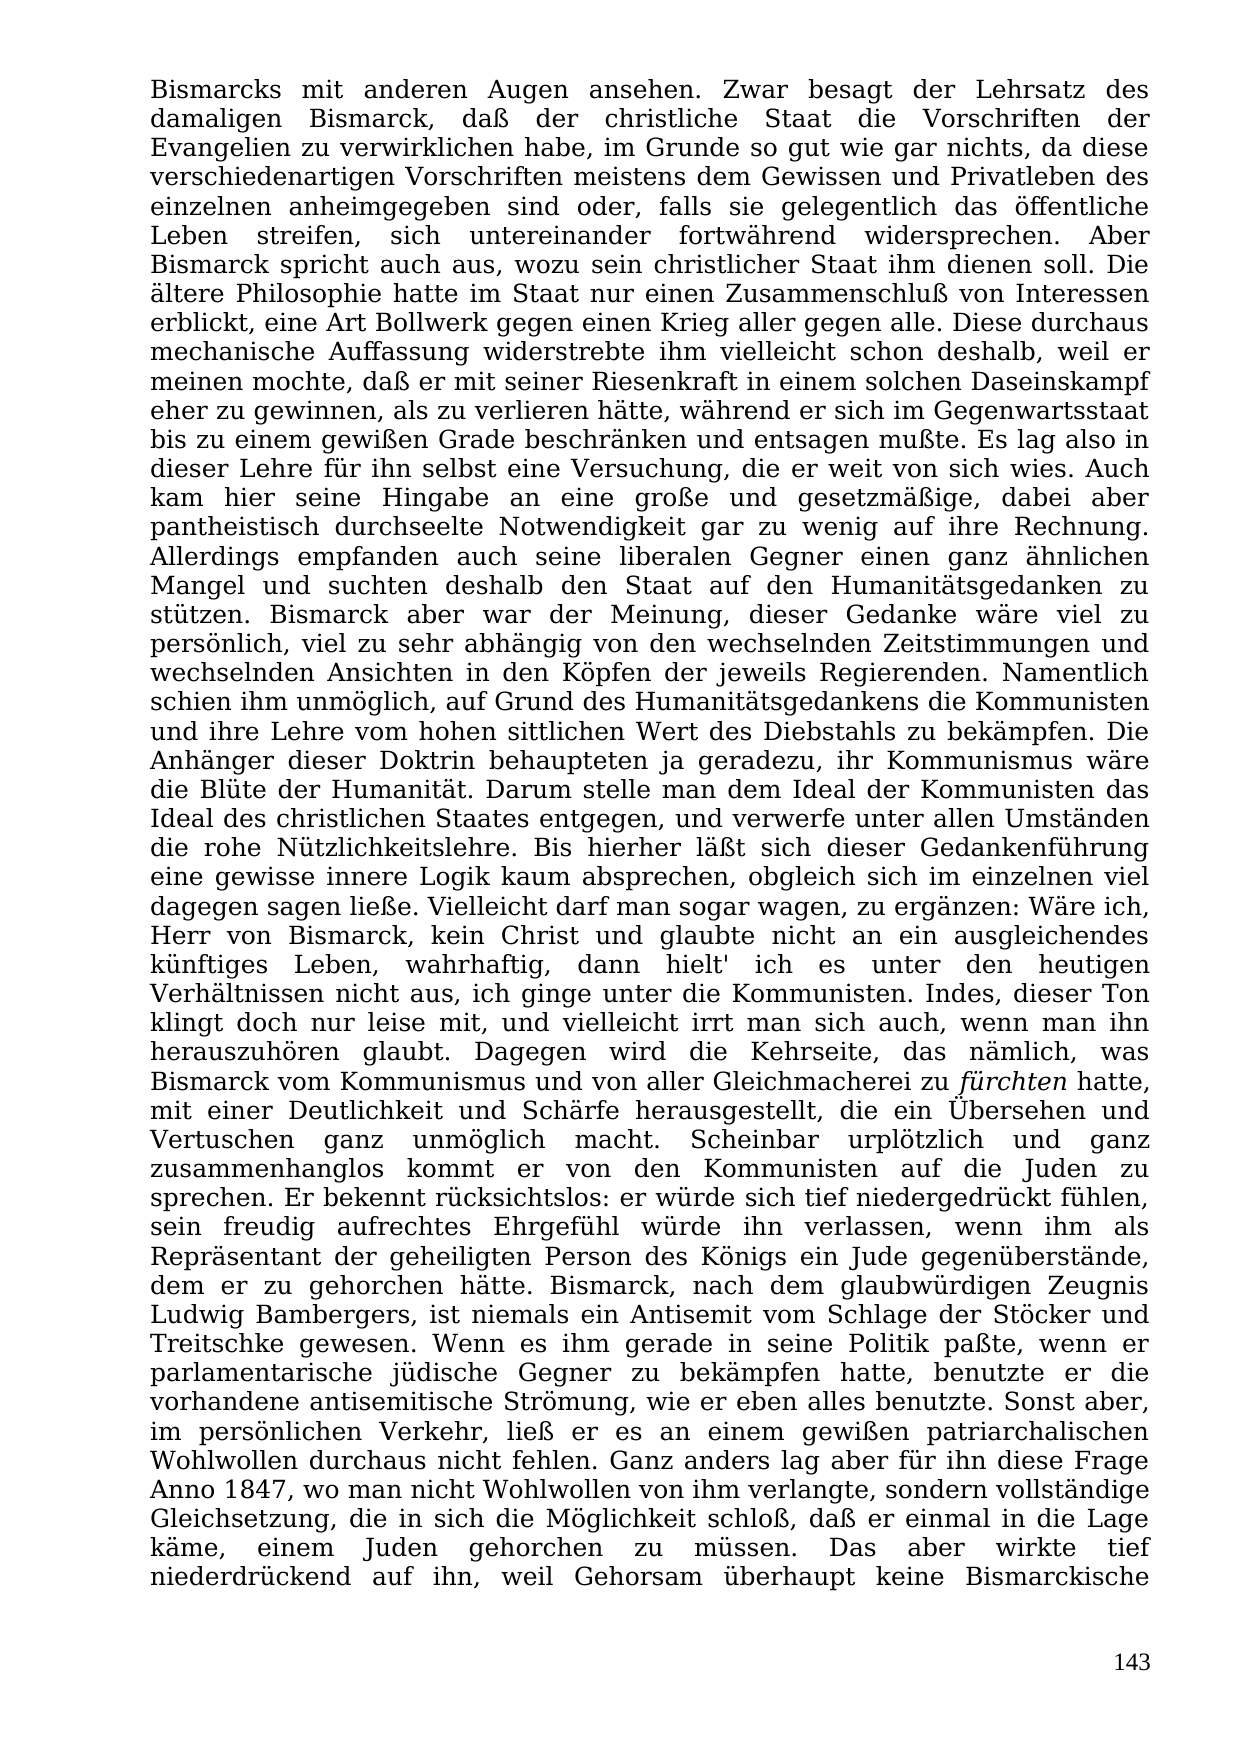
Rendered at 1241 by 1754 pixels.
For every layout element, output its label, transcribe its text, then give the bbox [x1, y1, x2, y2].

text Bismarcks mit anderen Augen ansehen. Zwar besagt der Lehrsatz des damaligen Bismarck, daß der christliche Staat die Vorschriften der Evangelien zu verwirklichen habe, im Grunde so gut wie gar nichts, da diese verschiedenartigen Vorschriften meistens dem Gewissen und Privatleben des einzelnen anheimgegeben sind oder, falls sie gelegentlich das öffentliche Leben streifen, sich untereinander fortwährend widersprechen. Aber Bismarck spricht auch aus, wozu sein christlicher Staat ihm dienen soll. Die ältere Philosophie hatte im Staat nur einen Zusammenschluß von Interessen erblickt, eine Art Bollwerk gegen einen Krieg aller gegen alle. Diese durchaus mechanische Auffassung widerstrebte ihm vielleicht schon deshalb, weil er meinen mochte, daß er mit seiner Riesenkraft in einem solchen Daseinskampf eher zu gewinnen, als zu verlieren hätte, während er sich im Gegenwartsstaat bis zu einem gewißen Grade beschränken und entsagen mußte. Es lag also in dieser Lehre für ihn selbst eine Versuchung, die er weit von sich wies. Auch kam hier seine Hingabe an eine große und gesetzmäßige, dabei aber pantheistisch durchseelte Notwendigkeit gar zu wenig auf ihre Rechnung. Allerdings empfanden auch seine liberalen Gegner einen ganz ähnlichen Mangel und suchten deshalb den Staat auf den Humanitätsgedanken zu stützen. Bismarck aber war der Meinung, dieser Gedanke wäre viel zu persönlich, viel zu sehr abhängig von den wechselnden Zeitstimmungen und wechselnden Ansichten in den Köpfen der jeweils Regierenden. Namentlich schien ihm unmöglich, auf Grund des Humanitätsgedankens die Kommunisten und ihre Lehre vom hohen sittlichen Wert des Diebstahls zu bekämpfen. Die Anhänger dieser Doktrin behaupteten ja geradezu, ihr Kommunismus wäre die Blüte der Humanität. Darum stelle man dem Ideal der Kommunisten das Ideal des christlichen Staates entgegen, und verwerfe unter allen Umständen die rohe Nützlichkeitslehre. Bis hierher läßt sich dieser Gedankenführung eine gewisse innere Logik kaum absprechen, obgleich sich im einzelnen viel dagegen sagen ließe. Vielleicht darf man sogar wagen, zu ergänzen: Wäre ich, Herr von Bismarck, kein Christ und glaubte nicht an ein ausgleichendes künftiges Leben, wahrhaftig, dann hielt' ich es unter den heutigen Verhältnissen nicht aus, ich ginge unter die Kommunisten. Indes, dieser Ton klingt doch nur leise mit, und vielleicht irrt man sich auch, wenn man ihn herauszuhören glaubt. Dagegen wird die Kehrseite, das nämlich, was Bismarck vom Kommunismus und von aller Gleichmacherei zu fürchten hatte, mit einer Deutlichkeit und Schärfe herausgestellt, die ein Übersehen und Vertuschen ganz unmöglich macht. Scheinbar urplötzlich und ganz zusammenhanglos kommt er von den Kommunisten auf die Juden zu sprechen. Er bekennt rücksichtslos: er würde sich tief niedergedrückt fühlen, sein freudig aufrechtes Ehrgefühl würde ihn verlassen, wenn ihm als Repräsentant der geheiligten Person des Königs ein Jude gegenüberstände, dem er zu gehorchen hätte. Bismarck, nach dem glaubwürdigen Zeugnis Ludwig Bambergers, ist niemals ein Antisemit vom Schlage der Stöcker und Treitschke gewesen. Wenn es ihm gerade in seine Politik paßte, wenn er parlamentarische jüdische Gegner zu bekämpfen hatte, benutzte er die vorhandene antisemitische Strömung, wie er eben alles benutzte. Sonst aber, im persönlichen Verkehr, ließ er es an einem gewißen patriarchalischen Wohlwollen durchaus nicht fehlen. Ganz anders lag aber für ihn diese Frage Anno 1847, wo man nicht Wohlwollen von ihm verlangte, sondern vollständige Gleichsetzung, die in sich die Möglichkeit schloß, daß er einmal in die Lage käme, einem Juden gehorchen zu müssen. Das aber wirkte tief niederdrückend auf ihn, weil Gehorsam überhaupt keine Bismarckische [150, 75, 1151, 1592]
